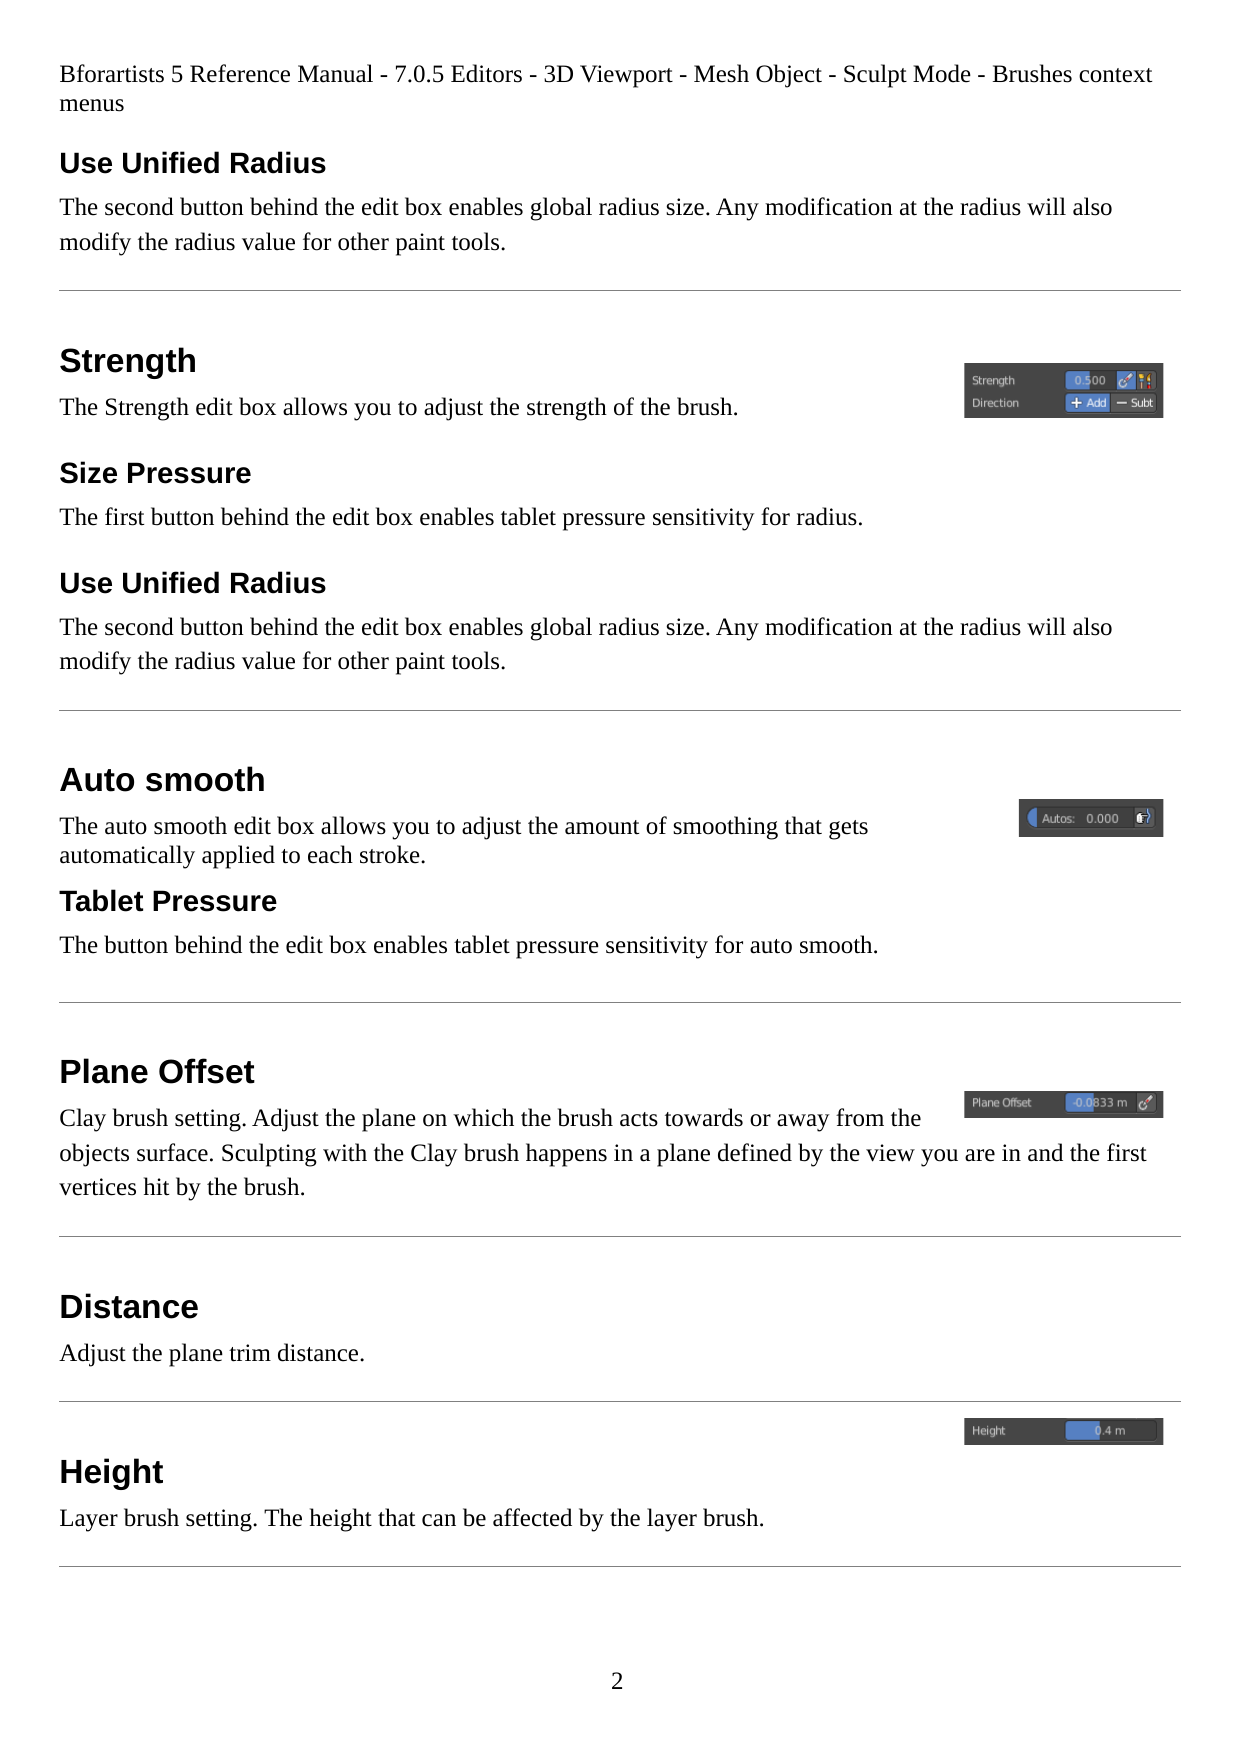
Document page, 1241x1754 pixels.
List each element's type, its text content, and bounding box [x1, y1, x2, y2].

picture [1018, 799, 1164, 837]
picture [964, 363, 1164, 418]
text The second button behind the edit box enables global radius size. Any modification at the radius will also modify the radius value for other paint tools. [59, 192, 1181, 256]
subtitle Use Unified Radius [59, 566, 1181, 599]
text The auto smooth edit box allows you to adjust the amount of smoothing that gets automatically applied to each stroke. [59, 811, 1181, 869]
text The second button behind the edit box enables global radius size. Any modification at the radius will also modify the radius value for other paint tools. [59, 612, 1181, 675]
text Adjust the plane trim distance. [59, 1338, 1181, 1366]
subtitle Use Unified Radius [59, 146, 1181, 180]
text The Strength edit box allows you to adjust the strength of the brush. [59, 392, 1181, 421]
subtitle Size Pressure [59, 456, 1181, 489]
subtitle Height [59, 1452, 1181, 1490]
subtitle Tablet Pressure [59, 883, 1181, 917]
subtitle Auto smooth [59, 760, 1181, 799]
text The button behind the edit box enables tablet pressure sensitivity for auto smooth. [59, 930, 1181, 958]
subtitle Strength [59, 341, 1181, 379]
subtitle Plane Offset [59, 1052, 1181, 1091]
text Clay brush setting. Adjust the plane on which the brush acts towards or away from the objects surface. Sculpting with the Clay brush happens in a plane defined by the view you are in and the first vertices hit by the brush. [59, 1103, 1181, 1201]
picture [964, 1091, 1164, 1118]
picture [964, 1418, 1164, 1445]
subtitle Distance [59, 1286, 1181, 1325]
text The first button behind the edit box enables tablet pressure sensitivity for radius. [59, 502, 1181, 531]
text Layer brush setting. The height that can be affected by the layer brush. [59, 1503, 1181, 1532]
